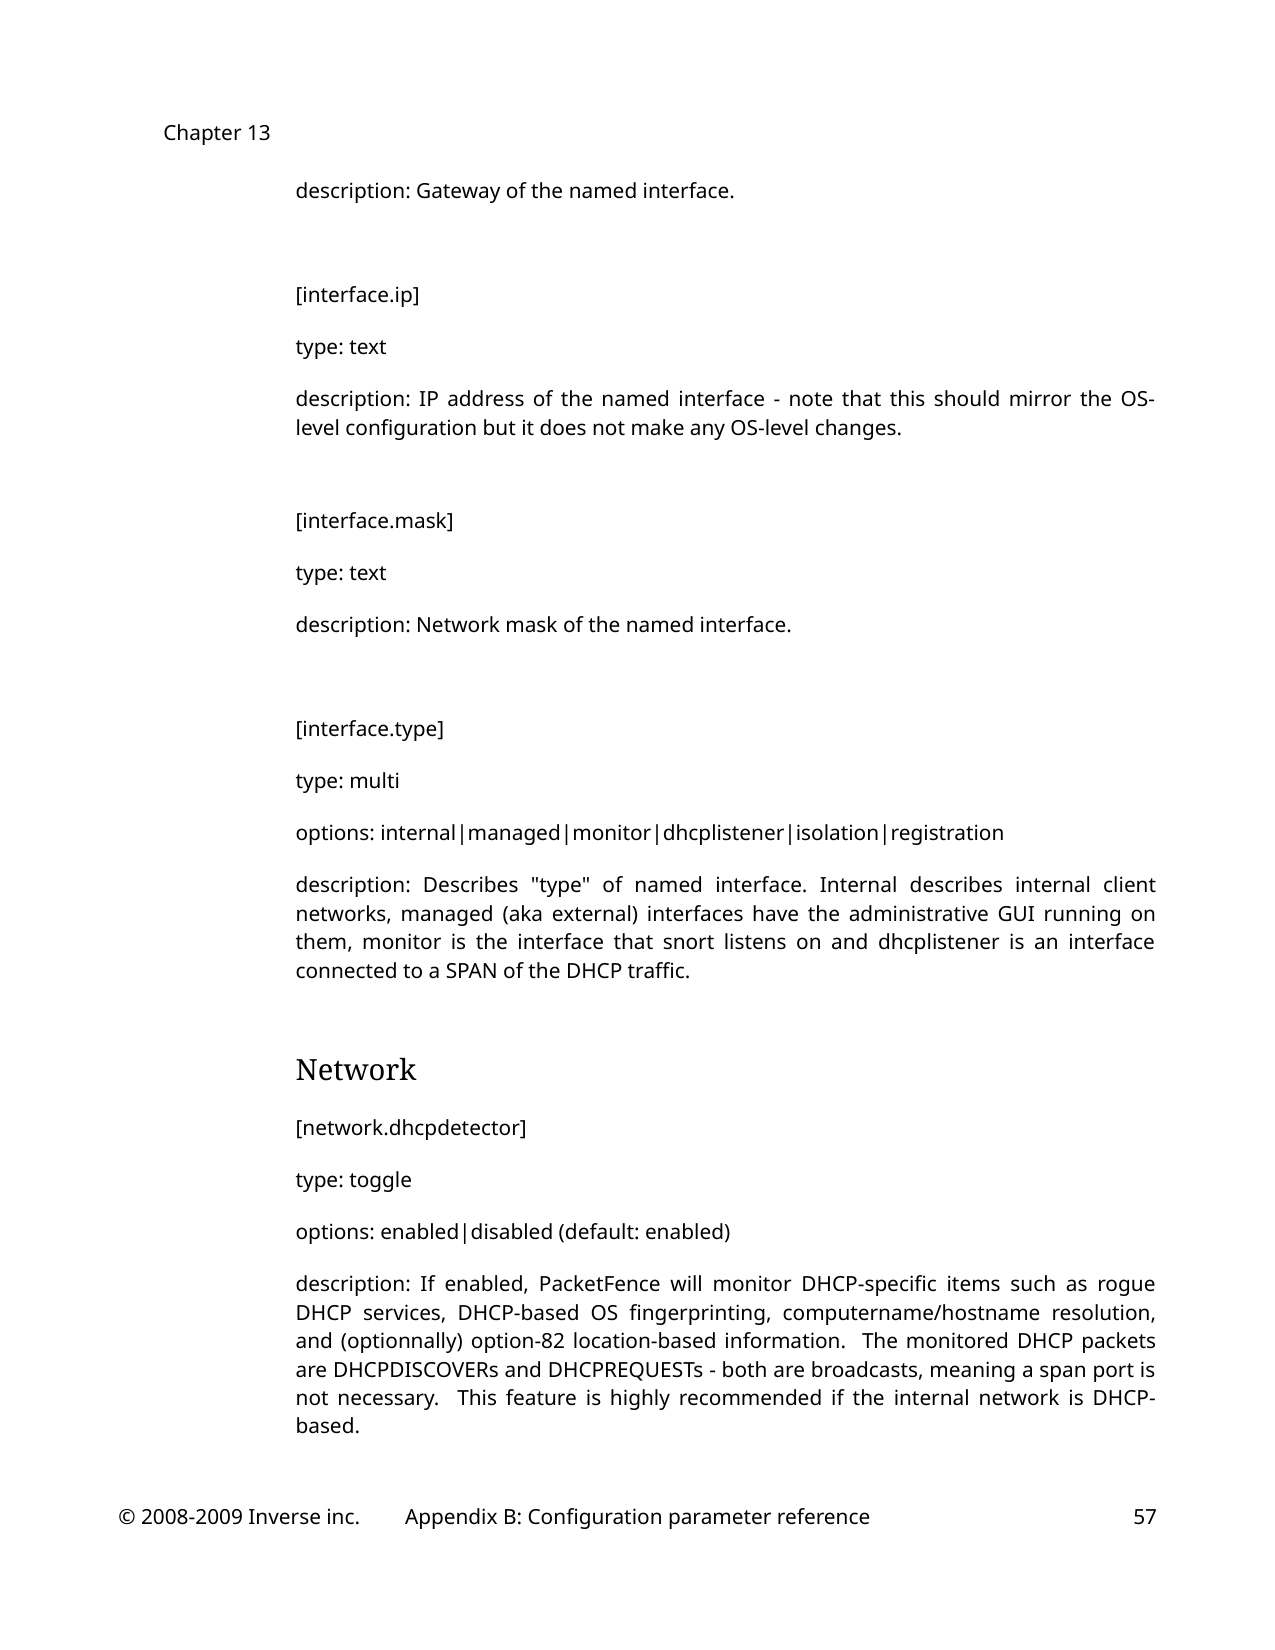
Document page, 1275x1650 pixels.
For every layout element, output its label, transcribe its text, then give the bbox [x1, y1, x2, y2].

text description: Gateway of the named interface. [295, 176, 1157, 204]
text [interface.ip] [295, 280, 1157, 309]
subtitle Network [295, 1049, 1157, 1088]
text description: If enabled, PacketFence will monitor DHCP-specific items such as rogue DHCP services, DHCP-based OS fingerprinting, computername/hostname resolution, and (optionnally) option-82 location-based information. The monitored DHCP packets are DHCPDISCOVERs and DHCPREQUESTs - both are broadcasts, meaning a span port is not necessary. This feature is highly recommended if the internal network is DHCP-based. [295, 1269, 1157, 1440]
text type: text [295, 558, 1157, 586]
text description: IP address of the named interface - note that this should mirror the OS-level configuration but it does not make any OS-level changes. [295, 384, 1157, 441]
text [interface.type] [295, 714, 1157, 743]
text description: Network mask of the named interface. [295, 610, 1157, 638]
text type: toggle [295, 1165, 1157, 1194]
text [interface.mask] [295, 506, 1157, 534]
text type: text [295, 332, 1157, 361]
text description: Describes "type" of named interface. Internal describes internal client networks, managed (aka external) interfaces have the administrative GUI running on them, monitor is the interface that snort listens on and dhcplistener is an interface connected to a SPAN of the DHCP traffic. [295, 870, 1157, 984]
text [network.dhcpdetector] [295, 1113, 1157, 1142]
text options: internal|managed|monitor|dhcplistener|isolation|registration [295, 818, 1157, 847]
text options: enabled|disabled (default: enabled) [295, 1217, 1157, 1246]
text type: multi [295, 766, 1157, 795]
